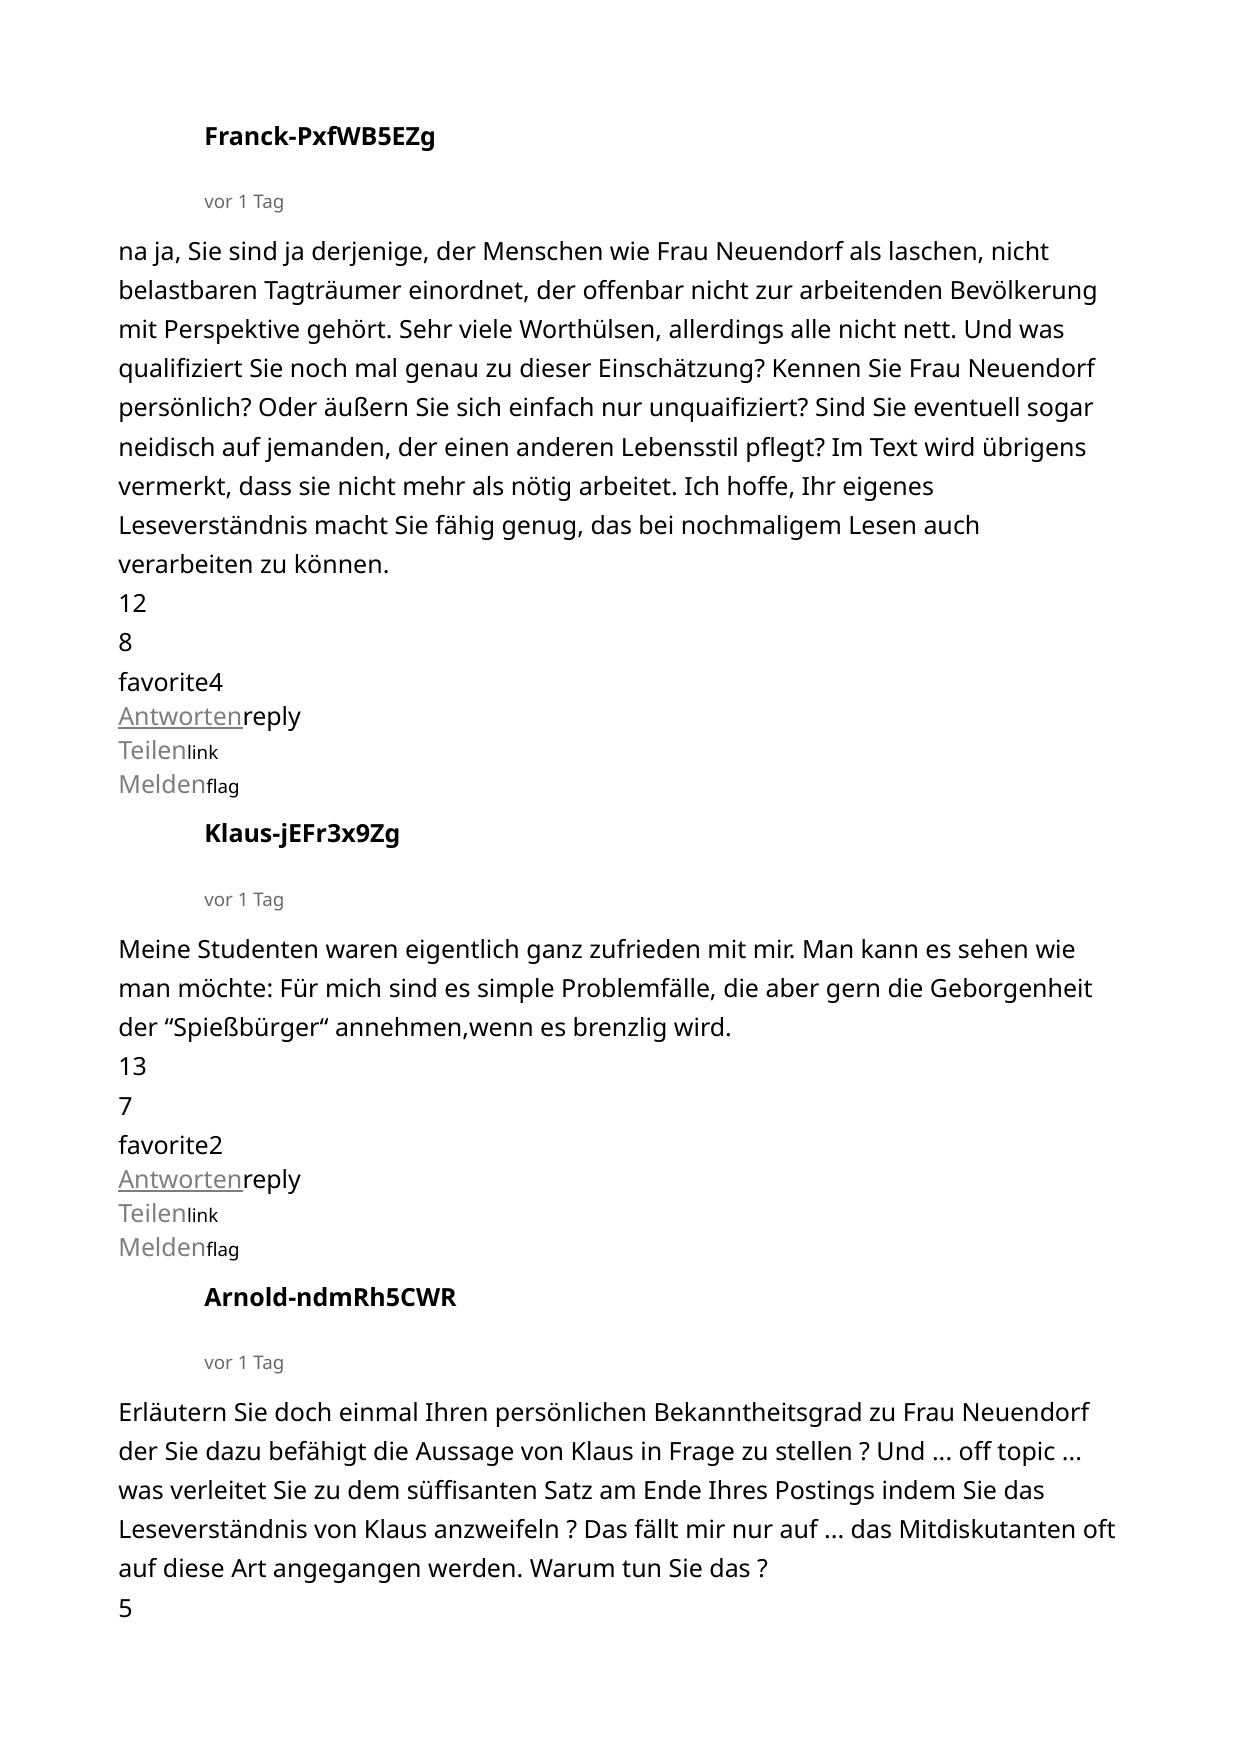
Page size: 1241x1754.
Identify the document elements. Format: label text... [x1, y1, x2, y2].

text vor 1 Tag [204, 1349, 1117, 1375]
text Teilenlink [118, 732, 1122, 766]
text vor 1 Tag [204, 188, 1117, 214]
text Arnold-ndmRh5CWR [204, 1279, 1114, 1313]
text Klaus-jEFr3x9Zg [204, 816, 1114, 850]
text 8 [118, 625, 1122, 659]
text Erläutern Sie doch einmal Ihren persönlichen Bekanntheitsgrad zu Frau Neuendorf der Sie dazu befähigt die Aussage von Klaus in Frage zu stellen ? Und ... off topic ... was verleitet Sie zu dem süffisanten Satz am Ende Ihres Postings indem Sie das Leseverständnis von Klaus anzweifeln ? Das fällt mir nur auf ... das Mitdiskutanten oft auf diese Art angegangen werden. Warum tun Sie das ? [118, 1394, 1122, 1585]
text na ja, Sie sind ja derjenige, der Menschen wie Frau Neuendorf als laschen, nicht belastbaren Tagträumer einordnet, der offenbar nicht zur arbeitenden Bevölkerung mit Perspektive gehört. Sehr viele Worthülsen, allerdings alle nicht nett. Und was qualifiziert Sie noch mal genau zu dieser Einschätzung? Kennen Sie Frau Neuendorf persönlich? Oder äußern Sie sich einfach nur unquaifiziert? Sind Sie eventuell sogar neidisch auf jemanden, der einen anderen Lebensstil pflegt? Im Text wird übrigens vermerkt, dass sie nicht mehr als nötig arbeitet. Ich hoffe, Ihr eigenes Leseverständnis macht Sie fähig genug, das bei nochmaligem Lesen auch verarbeiten zu können. [118, 233, 1122, 581]
text Antwortenreply [118, 698, 1122, 732]
text Meine Studenten waren eigentlich ganz zufrieden mit mir. Man kann es sehen wie man möchte: Für mich sind es simple Problemfälle, die aber gern die Geborgenheit der “Spießbürger“ annehmen,wenn es brenzlig wird. [118, 931, 1122, 1044]
text Meldenflag [118, 1229, 1122, 1263]
text 12 [118, 586, 1122, 620]
text Teilenlink [118, 1195, 1122, 1229]
text 7 [118, 1088, 1122, 1122]
text 5 [118, 1590, 1122, 1624]
text Antwortenreply [118, 1161, 1122, 1195]
text favorite2 [118, 1127, 1122, 1161]
text favorite4 [118, 664, 1122, 698]
text Meldenflag [118, 766, 1122, 801]
text vor 1 Tag [204, 887, 1117, 912]
text 13 [118, 1049, 1122, 1083]
text Franck-PxfWB5EZg [204, 118, 1114, 152]
